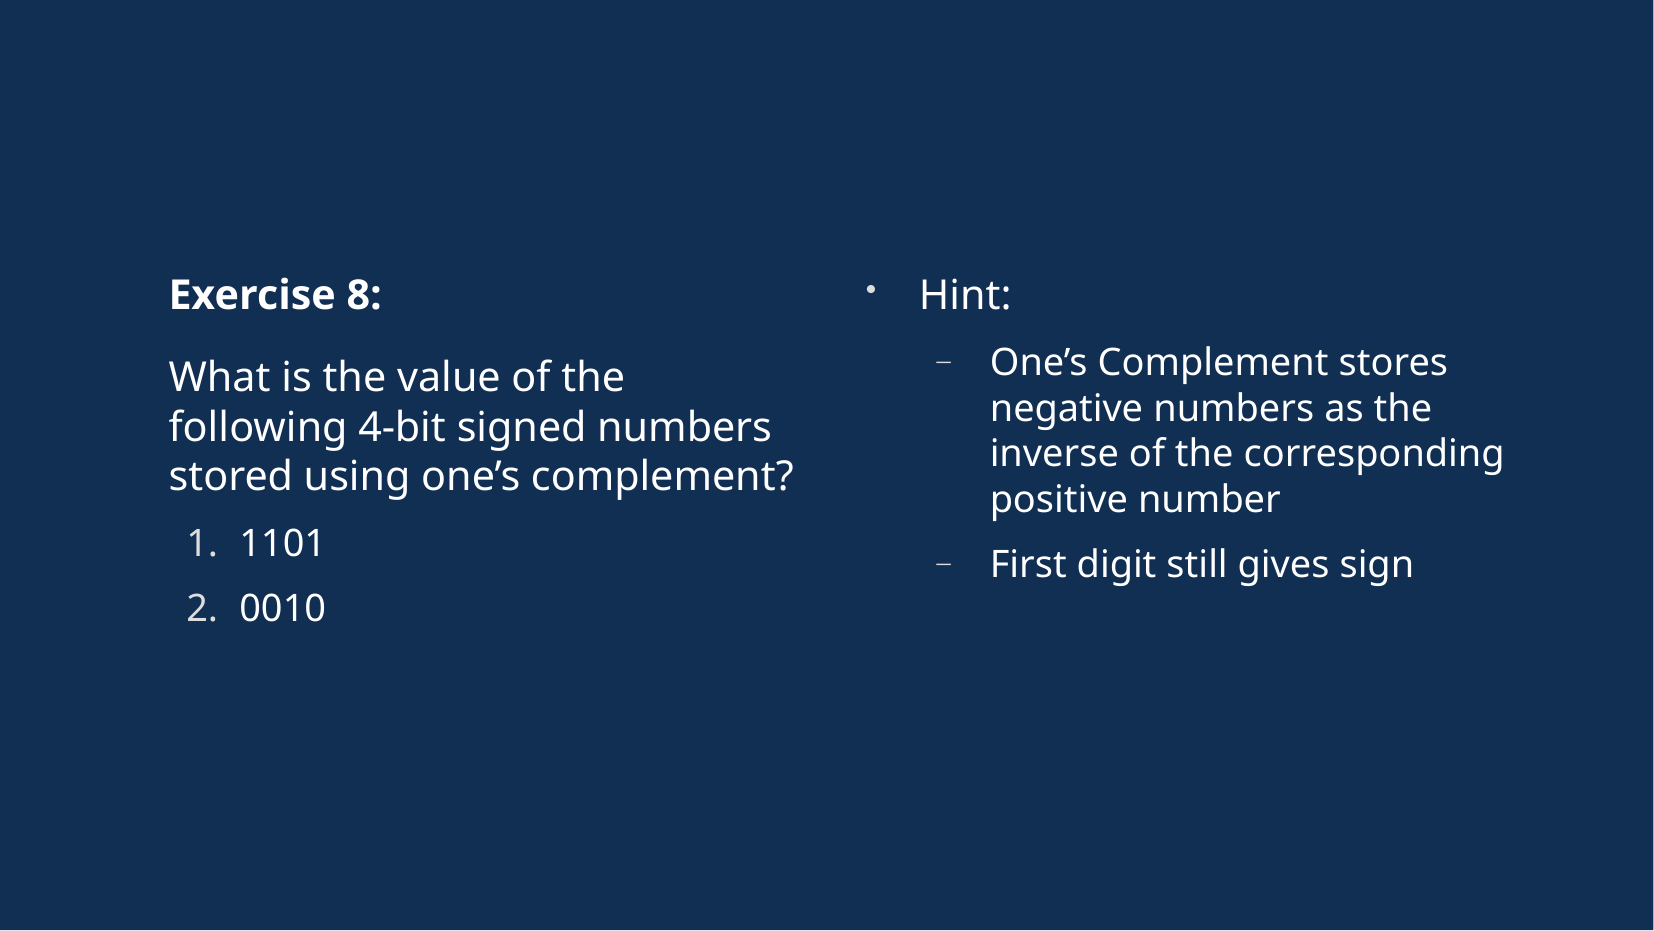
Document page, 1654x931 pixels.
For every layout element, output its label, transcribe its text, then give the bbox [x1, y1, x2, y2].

list Hint: One’s Complement stores negative numbers as the inverse of the corresponding positive number First digit still gives sign [848, 268, 1563, 806]
list Exercise 8: What is the value of the following 4-bit signed numbers stored using one’s complement? 1101 0010 [97, 268, 813, 806]
